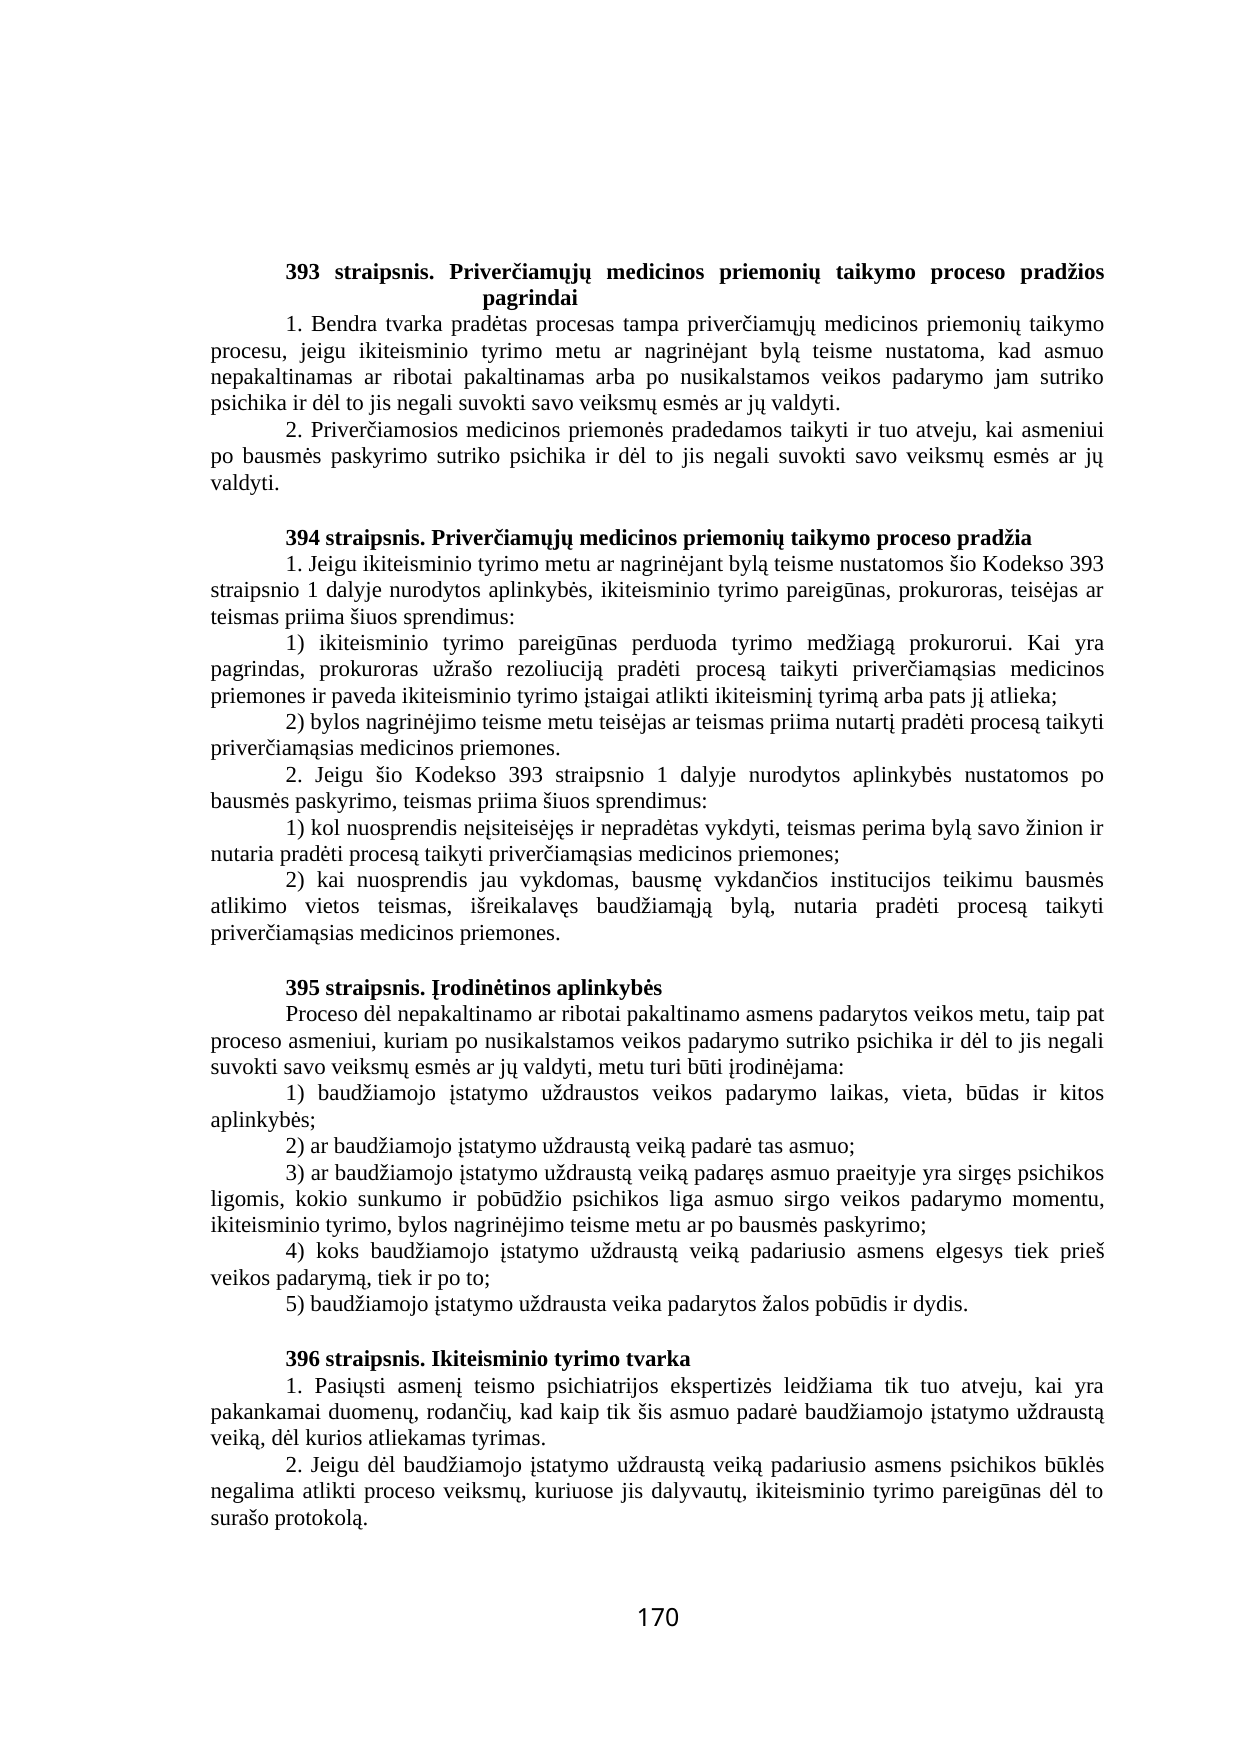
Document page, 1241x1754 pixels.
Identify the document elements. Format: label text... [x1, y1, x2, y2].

text Proceso dėl nepakaltinamo ar ribotai pakaltinamo asmens padarytos veikos metu, taip pat proceso asmeniui, kuriam po nusikalstamos veikos padarymo sutriko psichika ir dėl to jis negali suvokti savo veiksmų esmės ar jų valdyti, metu turi būti įrodinėjama: [210, 1000, 1105, 1079]
text 1) baudžiamojo įstatymo uždraustos veikos padarymo laikas, vieta, būdas ir kitos aplinkybės; [210, 1079, 1105, 1132]
text 2. Jeigu šio Kodekso 393 straipsnio 1 dalyje nurodytos aplinkybės nustatomos po bausmės paskyrimo, teismas priima šiuos sprendimus: [210, 761, 1105, 813]
text 2) kai nuosprendis jau vykdomas, bausmę vykdančios institucijos teikimu bausmės atlikimo vietos teismas, išreikalavęs baudžiamąją bylą, nutaria pradėti procesą taikyti priverčiamąsias medicinos priemones. [210, 866, 1105, 945]
text 2) ar baudžiamojo įstatymo uždraustą veiką padarė tas asmuo; [210, 1132, 1105, 1158]
text 4) koks baudžiamojo įstatymo uždraustą veiką padariusio asmens elgesys tiek prieš veikos padarymą, tiek ir po to; [210, 1238, 1105, 1290]
text 1. Pasiųsti asmenį teismo psichiatrijos ekspertizės leidžiama tik tuo atveju, kai yra pakankamai duomenų, rodančių, kad kaip tik šis asmuo padarė baudžiamojo įstatymo uždraustą veiką, dėl kurios atliekamas tyrimas. [210, 1372, 1105, 1451]
text 393 straipsnis. Priverčiamųjų medicinos priemonių taikymo proceso pradžios pagrindai [285, 258, 1105, 310]
text 394 straipsnis. Priverčiamųjų medicinos priemonių taikymo proceso pradžia [285, 524, 1105, 550]
text 3) ar baudžiamojo įstatymo uždraustą veiką padaręs asmuo praeityje yra sirgęs psichikos ligomis, kokio sunkumo ir pobūdžio psichikos liga asmuo sirgo veikos padarymo momentu, ikiteisminio tyrimo, bylos nagrinėjimo teisme metu ar po bausmės paskyrimo; [210, 1158, 1105, 1238]
text 1. Jeigu ikiteisminio tyrimo metu ar nagrinėjant bylą teisme nustatomos šio Kodekso 393 straipsnio 1 dalyje nurodytos aplinkybės, ikiteisminio tyrimo pareigūnas, prokuroras, teisėjas ar teismas priima šiuos sprendimus: [210, 550, 1105, 629]
text 1) ikiteisminio tyrimo pareigūnas perduoda tyrimo medžiagą prokurorui. Kai yra pagrindas, prokuroras užrašo rezoliuciją pradėti procesą taikyti priverčiamąsias medicinos priemones ir paveda ikiteisminio tyrimo įstaigai atlikti ikiteisminį tyrimą arba pats jį atlieka; [210, 629, 1105, 708]
text 396 straipsnis. Ikiteisminio tyrimo tvarka [210, 1345, 1105, 1372]
text 2. Jeigu dėl baudžiamojo įstatymo uždraustą veiką padariusio asmens psichikos būklės negalima atlikti proceso veiksmų, kuriuose jis dalyvautų, ikiteisminio tyrimo pareigūnas dėl to surašo protokolą. [210, 1451, 1105, 1530]
text 2) bylos nagrinėjimo teisme metu teisėjas ar teismas priima nutartį pradėti procesą taikyti priverčiamąsias medicinos priemones. [210, 708, 1105, 761]
text 5) baudžiamojo įstatymo uždrausta veika padarytos žalos pobūdis ir dydis. [210, 1290, 1105, 1317]
text 1. Bendra tvarka pradėtas procesas tampa priverčiamųjų medicinos priemonių taikymo procesu, jeigu ikiteisminio tyrimo metu ar nagrinėjant bylą teisme nustatoma, kad asmuo nepakaltinamas ar ribotai pakaltinamas arba po nusikalstamos veikos padarymo jam sutriko psichika ir dėl to jis negali suvokti savo veiksmų esmės ar jų valdyti. [210, 310, 1105, 416]
text 1) kol nuosprendis neįsiteisėjęs ir nepradėtas vykdyti, teismas perima bylą savo žinion ir nutaria pradėti procesą taikyti priverčiamąsias medicinos priemones; [210, 813, 1105, 866]
text 395 straipsnis. Įrodinėtinos aplinkybės [210, 974, 1105, 1000]
text 2. Priverčiamosios medicinos priemonės pradedamos taikyti ir tuo atveju, kai asmeniui po bausmės paskyrimo sutriko psichika ir dėl to jis negali suvokti savo veiksmų esmės ar jų valdyti. [210, 416, 1105, 495]
